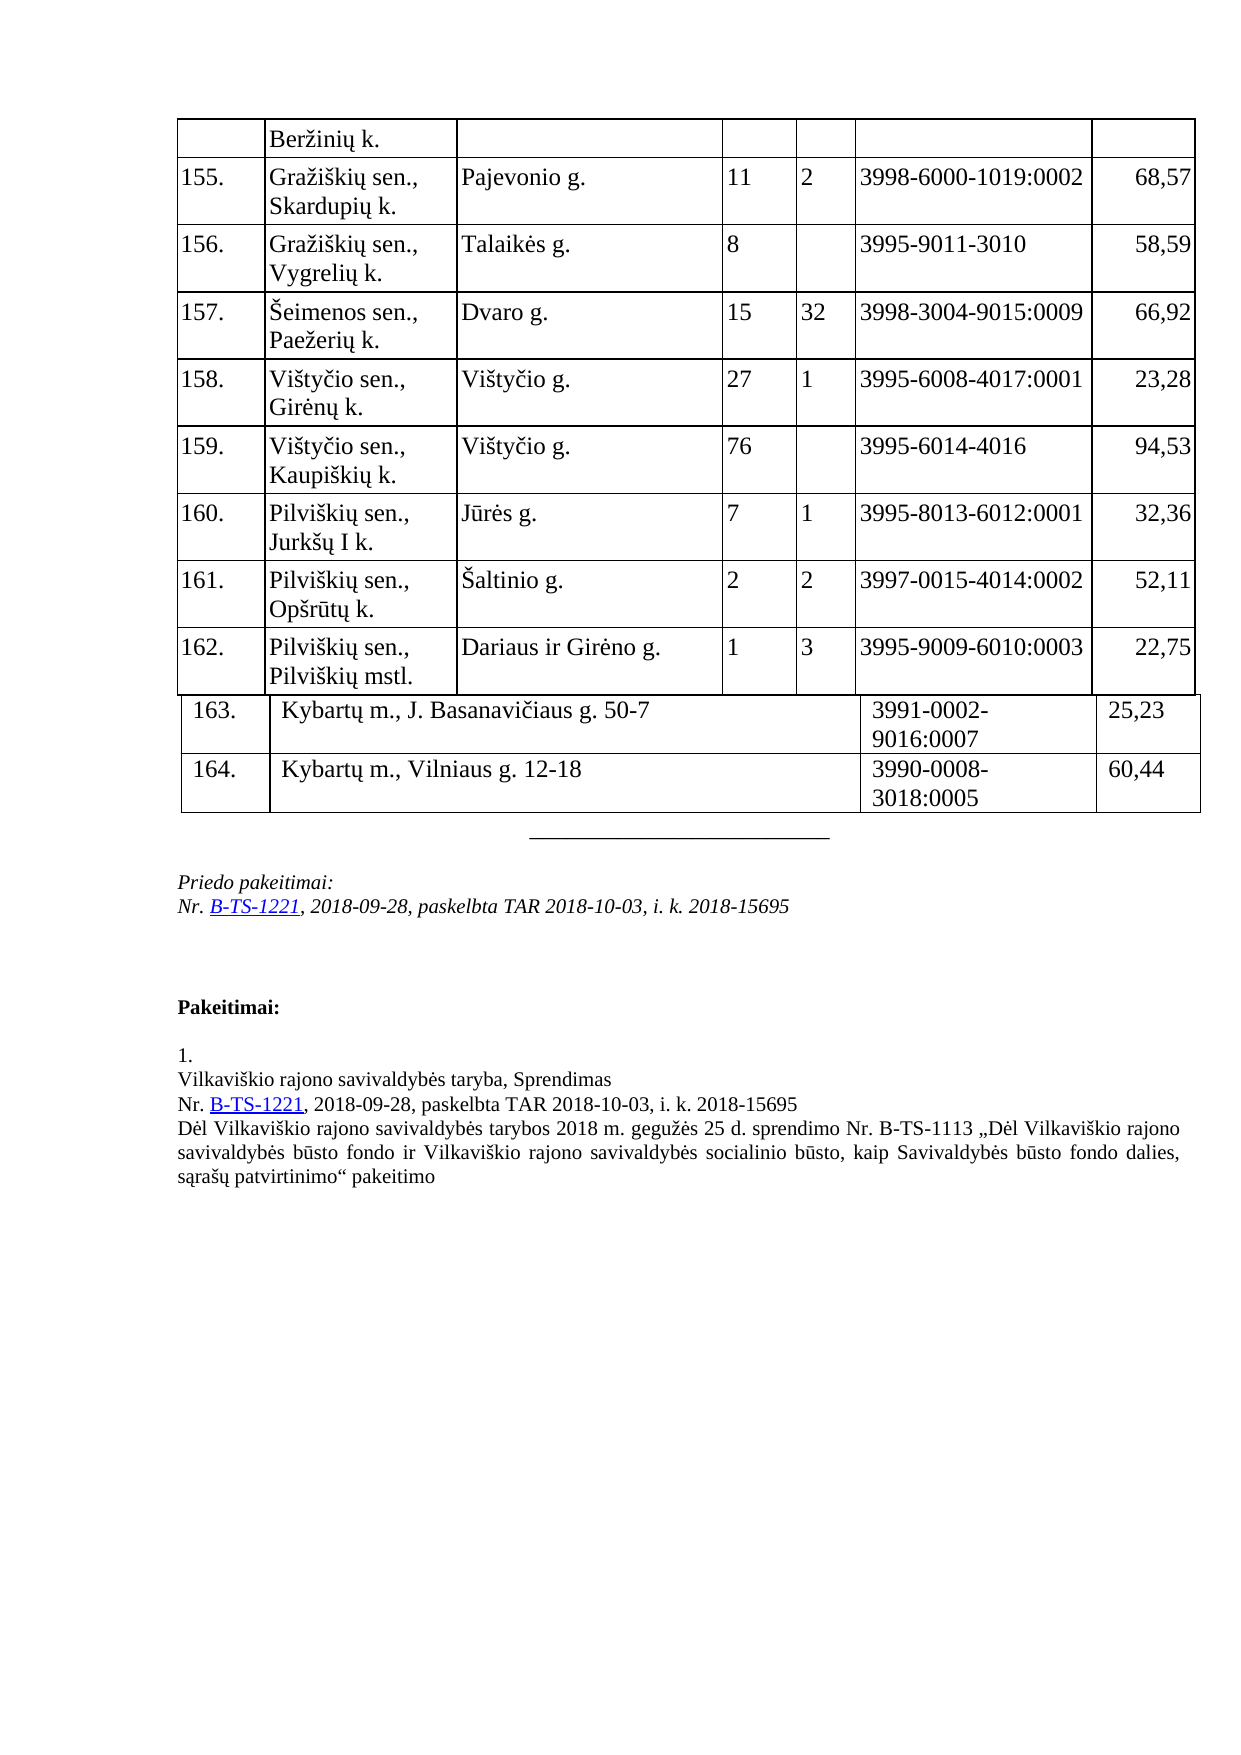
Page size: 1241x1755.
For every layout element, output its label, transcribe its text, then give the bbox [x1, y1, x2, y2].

table_cell 157. [178, 293, 264, 358]
table_cell Vištyčio sen., Kaupiškių k. [266, 427, 456, 492]
table_cell Pilviškių sen., Opšrūtų k. [266, 561, 456, 627]
table_cell 66,92 [1093, 293, 1194, 358]
table_cell Dariaus ir Girėno g. [458, 628, 722, 694]
text Priedo pakeitimai: [177, 870, 1181, 894]
table_cell 15 [723, 293, 796, 358]
table_cell Gražiškių sen., Skardupių k. [266, 158, 456, 224]
table_cell Vištyčio g. [458, 360, 722, 425]
text 1. [177, 1043, 1181, 1067]
table_cell [1196, 627, 1200, 694]
table_cell 32 [797, 293, 855, 358]
table_cell Pilviškių sen., Jurkšų I k. [266, 494, 456, 560]
table_cell 1 [797, 494, 855, 560]
table_cell 2 [723, 561, 796, 627]
table_cell 156. [178, 225, 264, 291]
table_cell Šeimenos sen., Paežerių k. [266, 293, 456, 358]
table_cell 3995-9009-6010:0003 [856, 628, 1091, 694]
table_cell [1196, 118, 1200, 157]
table_cell 163. [182, 696, 269, 753]
text ________________________ [177, 813, 1181, 841]
table_cell 68,57 [1093, 158, 1194, 224]
table_cell 3995-9011-3010 [856, 225, 1091, 291]
table_cell 162. [178, 628, 264, 694]
table_cell 3995-8013-6012:0001 [856, 494, 1091, 560]
table_cell Dvaro g. [458, 293, 722, 358]
text Vilkaviškio rajono savivaldybės taryba, Sprendimas [177, 1067, 1181, 1091]
table_cell 94,53 [1093, 427, 1194, 492]
table_cell 23,28 [1093, 360, 1194, 425]
table_cell 3 [797, 628, 855, 694]
table_cell Pajevonio g. [458, 158, 722, 224]
table_cell 160. [178, 494, 264, 560]
table_cell 76 [723, 427, 796, 492]
text Pakeitimai: [177, 995, 1181, 1019]
table_cell [797, 120, 855, 157]
table_cell [1196, 425, 1200, 492]
table_cell 7 [723, 494, 796, 560]
table_cell 159. [178, 427, 264, 492]
table_cell 3998-6000-1019:0002 [856, 158, 1091, 224]
table_cell [856, 120, 1091, 157]
table_cell Vištyčio g. [458, 427, 722, 492]
table_cell Jūrės g. [458, 494, 722, 560]
table_cell 3990-0008-3018:0005 [861, 754, 1096, 812]
table_cell Kybartų m., Vilniaus g. 12-18 [271, 754, 860, 812]
table_cell [1196, 358, 1200, 425]
table_cell 60,44 [1097, 754, 1200, 812]
table_cell 25,23 [1097, 695, 1200, 753]
table_cell [177, 696, 181, 753]
table_cell 3995-6014-4016 [856, 427, 1091, 492]
table_cell Pilviškių sen., Pilviškių mstl. [266, 628, 456, 694]
table_cell [1093, 120, 1194, 157]
table_cell 3997-0015-4014:0002 [856, 561, 1091, 627]
table_cell 161. [178, 561, 264, 627]
table_cell Vištyčio sen., Girėnų k. [266, 360, 456, 425]
table_cell [1196, 493, 1200, 560]
table_cell 164. [182, 754, 269, 812]
table_cell 3998-3004-9015:0009 [856, 293, 1091, 358]
table_cell 155. [178, 158, 264, 224]
table_cell 3991-0002-9016:0007 [861, 696, 1096, 753]
text Nr. B-TS-1221, 2018-09-28, paskelbta TAR 2018-10-03, i. k. 2018-15695 [177, 894, 1181, 918]
table_cell [1196, 224, 1200, 291]
table_cell [178, 120, 264, 157]
table_cell [177, 753, 181, 812]
table_cell 1 [723, 628, 796, 694]
table_cell 52,11 [1093, 561, 1194, 627]
table_cell [797, 427, 855, 492]
table_cell Šaltinio g. [458, 561, 722, 627]
table_cell [797, 225, 855, 291]
table_cell [1196, 157, 1200, 224]
table_cell [1196, 291, 1200, 358]
table_cell 158. [178, 360, 264, 425]
table_cell 32,36 [1093, 494, 1194, 560]
table_cell [723, 120, 796, 157]
table_cell [1196, 560, 1200, 627]
text Dėl Vilkaviškio rajono savivaldybės tarybos 2018 m. gegužės 25 d. sprendimo Nr. B-TS-1113 „Dėl Vilkaviškio rajono savivaldybės būsto fondo ir Vilkaviškio rajono savivaldybės socialinio būsto, kaip Savivaldybės būsto fondo dalies, sąrašų patvirtinimo“ pakeitimo [177, 1116, 1181, 1188]
table_cell 1 [797, 360, 855, 425]
table_cell 2 [797, 561, 855, 627]
table_cell Gražiškių sen., Vygrelių k. [266, 225, 456, 291]
table_cell [458, 120, 722, 157]
table_cell Talaikės g. [458, 225, 722, 291]
table_cell 3995-6008-4017:0001 [856, 360, 1091, 425]
table_cell 11 [723, 158, 796, 224]
table_cell 58,59 [1093, 225, 1194, 291]
table_cell 8 [723, 225, 796, 291]
table_cell 22,75 [1093, 628, 1194, 694]
table_cell 2 [797, 158, 855, 224]
table_cell 27 [723, 360, 796, 425]
table_cell Kybartų m., J. Basanavičiaus g. 50-7 [271, 696, 860, 753]
text Nr. B-TS-1221, 2018-09-28, paskelbta TAR 2018-10-03, i. k. 2018-15695 [177, 1091, 1181, 1116]
table_cell Beržinių k. [266, 120, 456, 157]
